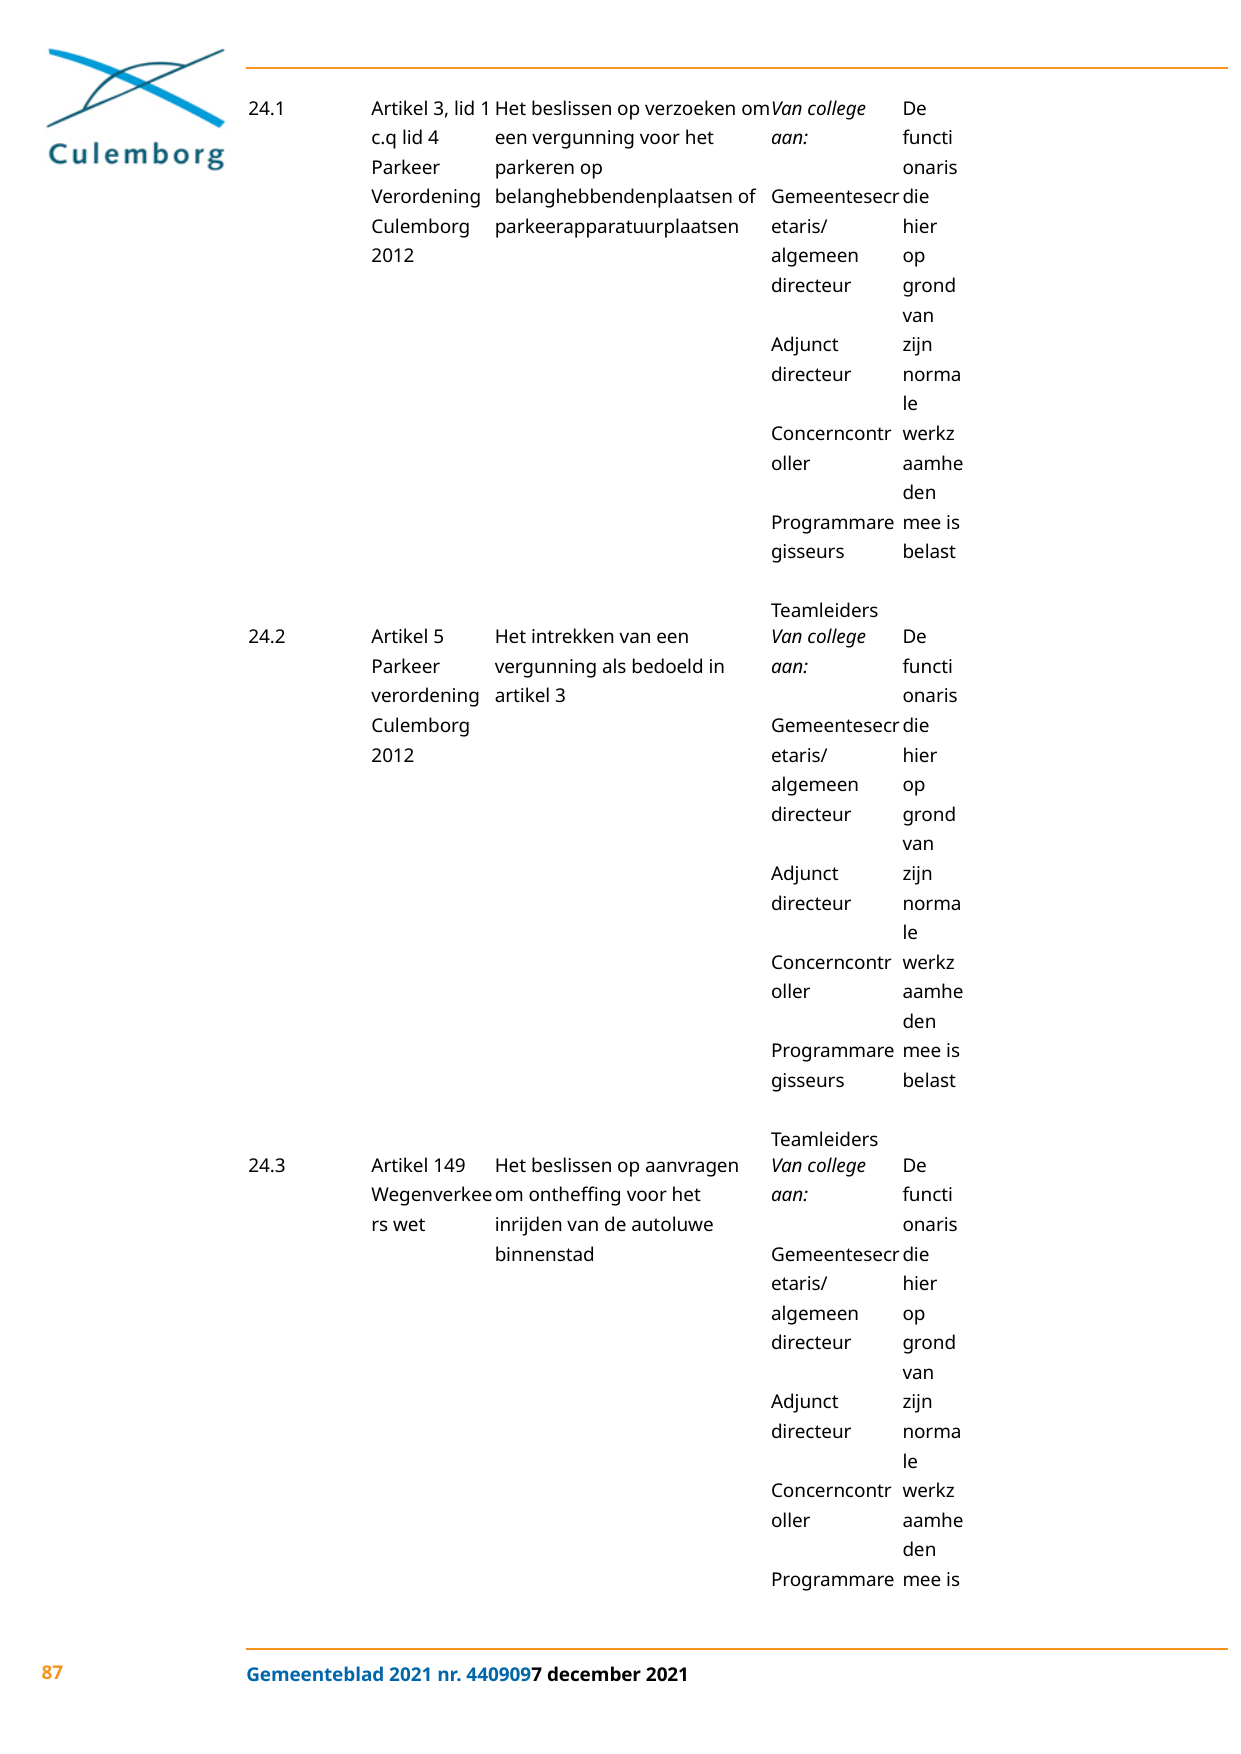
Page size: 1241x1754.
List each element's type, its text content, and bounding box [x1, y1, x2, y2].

table_cell [964, 95, 1090, 623]
table_cell Het intrekken van een vergunning als bedoeld in artikel 3 [495, 624, 771, 1152]
picture [41, 47, 231, 172]
table_cell De functionaris die hier op grond van zijn normale werkzaamheden mee is belast [902, 624, 964, 1152]
table_cell 24.2 [248, 624, 371, 1152]
table_cell Artikel 3, lid 1 c.q lid 4 Parkeer Verordening Culemborg 2012 [371, 95, 494, 623]
table_cell 24.3 [248, 1152, 371, 1592]
table_cell Van college aan: Gemeentesecretaris/ algemeen directeur Adjunct directeur Concerncontroller Programmare [771, 1152, 902, 1592]
table_cell [964, 1152, 1090, 1592]
table_cell 24.1 [248, 95, 371, 623]
table_cell Artikel 149 Wegenverkeers wet [371, 1152, 494, 1592]
table_cell Artikel 5 Parkeer verordening Culemborg 2012 [371, 624, 494, 1152]
table_cell Van college aan: Gemeentesecretaris/ algemeen directeur Adjunct directeur Concerncontroller Programmaregisseurs Teamleiders [771, 95, 902, 623]
table_cell De functionaris die hier op grond van zijn normale werkzaamheden mee is belast [902, 95, 964, 623]
table_cell De functionaris die hier op grond van zijn normale werkzaamheden mee is [902, 1152, 964, 1592]
table_cell Van college aan: Gemeentesecretaris/ algemeen directeur Adjunct directeur Concerncontroller Programmaregisseurs Teamleiders [771, 624, 902, 1152]
table_cell Het beslissen op verzoeken om een vergunning voor het parkeren op belanghebbendenplaatsen of parkeerapparatuurplaatsen [495, 95, 771, 623]
table_cell Het beslissen op aanvragen om ontheffing voor het inrijden van de autoluwe binnenstad [495, 1152, 771, 1592]
table_cell [964, 624, 1090, 1152]
